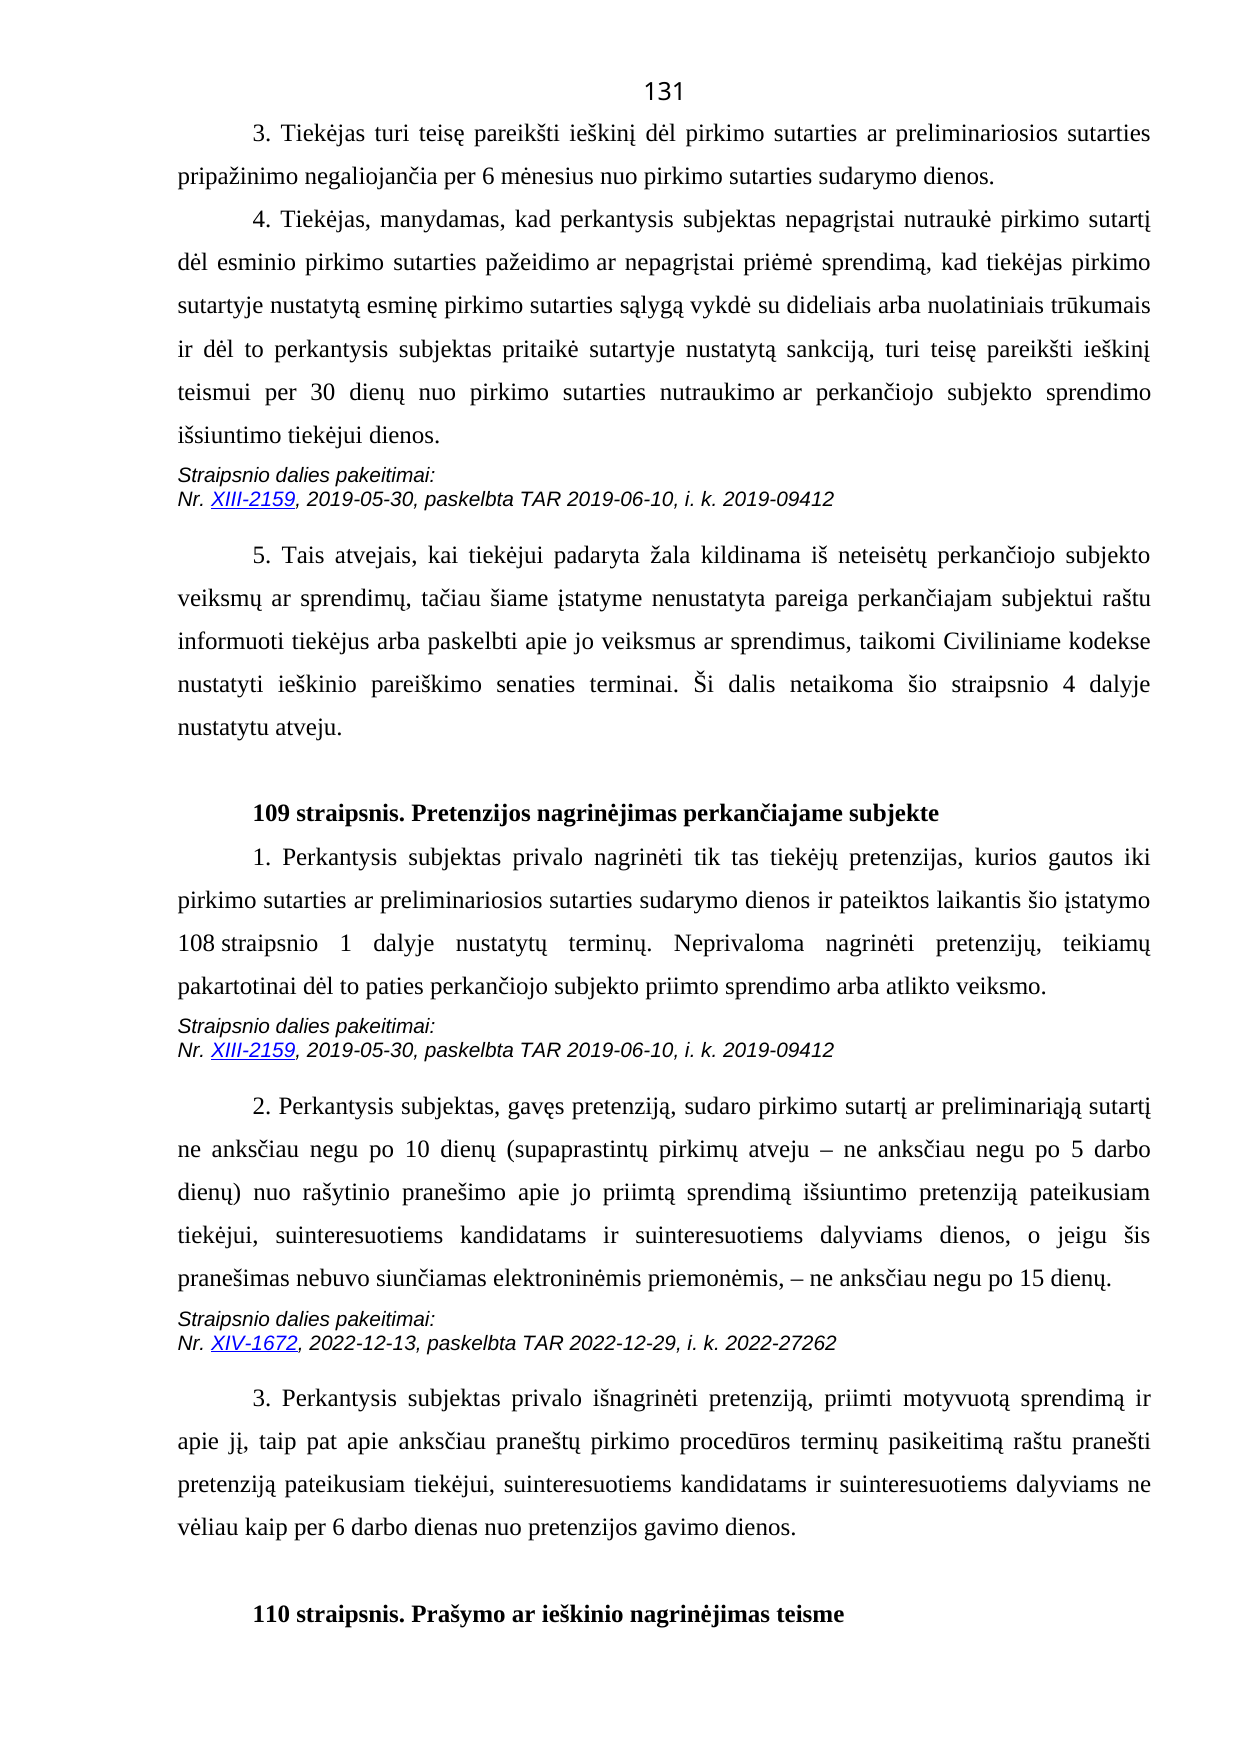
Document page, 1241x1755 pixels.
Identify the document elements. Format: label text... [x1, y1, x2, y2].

subtitle 109 straipsnis. Pretenzijos nagrinėjimas perkančiajame subjekte [177, 798, 1152, 827]
text 5. Tais atvejais, kai tiekėjui padaryta žala kildinama iš neteisėtų perkančiojo subjekto veiksmų ar sprendimų, tačiau šiame įstatyme nenustatyta pareiga perkančiajam subjektui raštu informuoti tiekėjus arba paskelbti apie jo veiksmus ar sprendimus, taikomi Civiliniame kodekse nustatyti ieškinio pareiškimo senaties terminai. Ši dalis netaikoma šio straipsnio 4 dalyje nustatytu atveju. [177, 540, 1152, 741]
text 4. Tiekėjas, manydamas, kad perkantysis subjektas nepagrįstai nutraukė pirkimo sutartį dėl esminio pirkimo sutarties pažeidimo ar nepagrįstai priėmė sprendimą, kad tiekėjas pirkimo sutartyje nustatytą esminę pirkimo sutarties sąlygą vykdė su dideliais arba nuolatiniais trūkumais ir dėl to perkantysis subjektas pritaikė sutartyje nustatytą sankciją, turi teisę pareikšti ieškinį teismui per 30 dienų nuo pirkimo sutarties nutraukimo ar perkančiojo subjekto sprendimo išsiuntimo tiekėjui dienos. [177, 204, 1152, 449]
text Nr. XIV-1672, 2022-12-13, paskelbta TAR 2022-12-29, i. k. 2022-27262 [177, 1330, 1152, 1354]
text 3. Tiekėjas turi teisę pareikšti ieškinį dėl pirkimo sutarties ar preliminariosios sutarties pripažinimo negaliojančia per 6 mėnesius nuo pirkimo sutarties sudarymo dienos. [177, 118, 1152, 190]
subtitle 110 straipsnis. Prašymo ar ieškinio nagrinėjimas teisme [177, 1599, 1152, 1627]
subtitle 3. Perkantysis subjektas privalo išnagrinėti pretenziją, priimti motyvuotą sprendimą ir apie jį, taip pat apie anksčiau praneštų pirkimo procedūros terminų pasikeitimą raštu pranešti pretenziją pateikusiam tiekėjui, suinteresuotiems kandidatams ir suinteresuotiems dalyviams ne vėliau kaip per 6 darbo dienas nuo pretenzijos gavimo dienos. [177, 1383, 1152, 1541]
text 1. Perkantysis subjektas privalo nagrinėti tik tas tiekėjų pretenzijas, kurios gautos iki pirkimo sutarties ar preliminariosios sutarties sudarymo dienos ir pateiktos laikantis šio įstatymo 108 straipsnio 1 dalyje nustatytų terminų. Neprivaloma nagrinėti pretenzijų, teikiamų pakartotinai dėl to paties perkančiojo subjekto priimto sprendimo arba atlikto veiksmo. [177, 842, 1152, 1000]
text Straipsnio dalies pakeitimai: [177, 463, 1152, 487]
text Nr. XIII-2159, 2019-05-30, paskelbta TAR 2019-06-10, i. k. 2019-09412 [177, 1038, 1152, 1062]
text Straipsnio dalies pakeitimai: [177, 1014, 1152, 1038]
text 2. Perkantysis subjektas, gavęs pretenziją, sudaro pirkimo sutartį ar preliminariąją sutartį ne anksčiau negu po 10 dienų (supaprastintų pirkimų atveju – ne anksčiau negu po 5 darbo dienų) nuo rašytinio pranešimo apie jo priimtą sprendimą išsiuntimo pretenziją pateikusiam tiekėjui, suinteresuotiems kandidatams ir suinteresuotiems dalyviams dienos, o jeigu šis pranešimas nebuvo siunčiamas elektroninėmis priemonėmis, – ne anksčiau negu po 15 dienų. [177, 1091, 1152, 1292]
text Nr. XIII-2159, 2019-05-30, paskelbta TAR 2019-06-10, i. k. 2019-09412 [177, 487, 1152, 511]
text Straipsnio dalies pakeitimai: [177, 1306, 1152, 1330]
